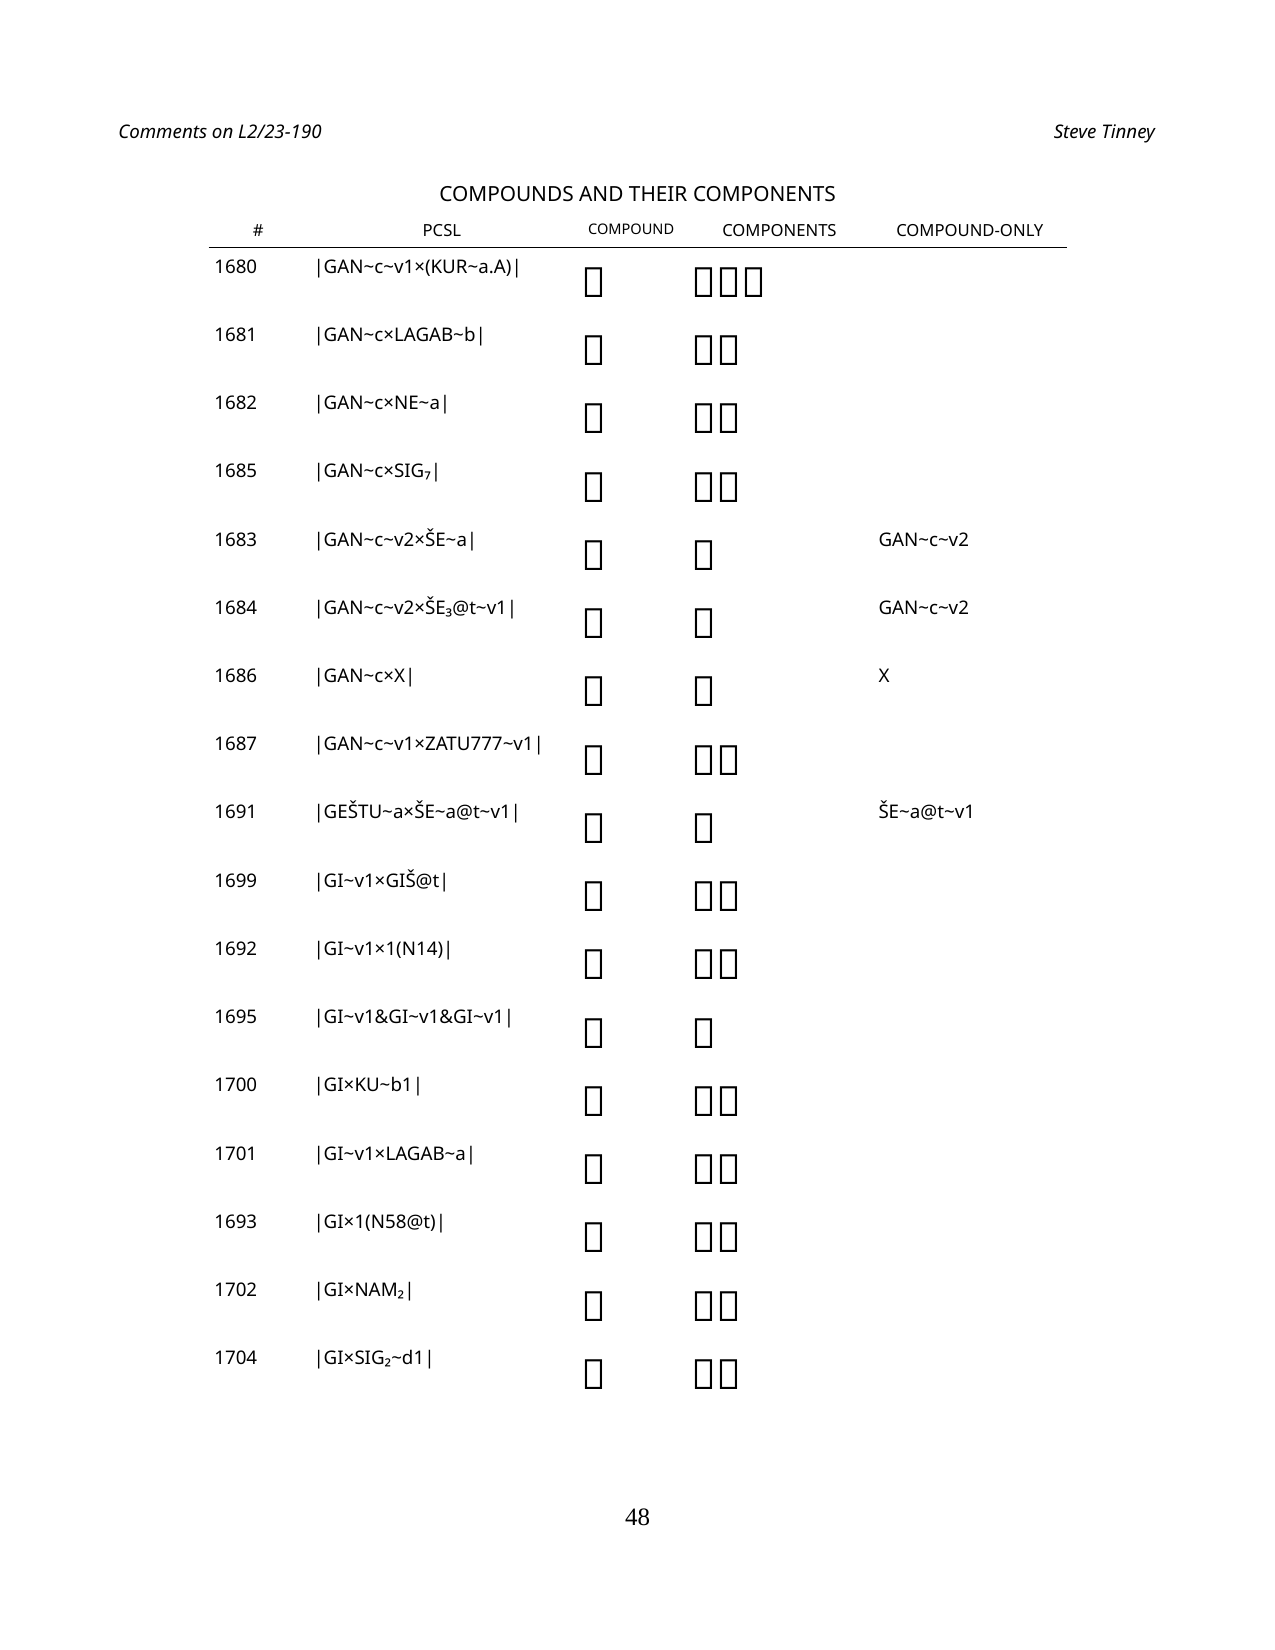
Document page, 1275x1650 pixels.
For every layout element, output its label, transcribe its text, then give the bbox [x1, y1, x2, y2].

table_cell COMPONENTS [686, 213, 872, 247]
table_cell |GI~v1&GI~v1&GI~v1| [308, 998, 576, 1066]
table_cell 𒠈𒣄 [686, 1066, 872, 1134]
table_cell 𒠈𒨧 [686, 1339, 872, 1407]
table_cell [873, 1271, 1067, 1339]
table_cell 𒠉𒠦 [686, 861, 872, 929]
table_cell 1682 [209, 384, 308, 452]
table_cell [873, 998, 1067, 1066]
table_cell |GI×NAM₂| [308, 1271, 576, 1339]
table_cell 𒴙 [576, 315, 686, 384]
table_cell 𒴜 [576, 588, 686, 657]
table_cell 1685 [209, 452, 308, 520]
table_cell 1692 [209, 930, 308, 998]
table_cell 𒟳𒣠 [686, 315, 872, 384]
table_cell 𒠁 [686, 793, 872, 861]
table_cell |GI~v1×LAGAB~a| [308, 1134, 576, 1202]
table_cell 𒴥 [576, 1203, 686, 1271]
table_cell |GAN~c~v2×ŠE₃@t~v1| [308, 588, 576, 657]
table_cell 𒟳𒥘 [686, 384, 872, 452]
table_cell [873, 930, 1067, 998]
table_cell |GAN~c×LAGAB~b| [308, 315, 576, 384]
table_cell 𒴭 [576, 1134, 686, 1202]
table_cell [873, 1339, 1067, 1407]
table_cell 𒟳𒨮 [686, 452, 872, 520]
table_cell PCSL [308, 213, 576, 247]
table_cell 𒴘 [576, 248, 686, 315]
table_cell |GEŠTU~a×ŠE~a@t~v1| [308, 793, 576, 861]
table_cell |GAN~c~v1×ZATU777~v1| [308, 725, 576, 793]
table_cell |GI×KU~b1| [308, 1066, 576, 1134]
table_cell 𒠈𒗜 [686, 1203, 872, 1271]
table_cell 𒴞 [576, 657, 686, 725]
table_cell COMPOUND [576, 213, 686, 247]
table_cell 𒠉𒖑 [686, 930, 872, 998]
table_cell |GAN~c×SIG₇| [308, 452, 576, 520]
table_cell 1681 [209, 315, 308, 384]
table_cell 1691 [209, 793, 308, 861]
table_cell 𒠈𒥍 [686, 1271, 872, 1339]
table_cell 1693 [209, 1203, 308, 1271]
table_cell [873, 1066, 1067, 1134]
table_cell 𒴟 [576, 725, 686, 793]
table_cell 𒴝 [576, 452, 686, 520]
table_cell 1702 [209, 1271, 308, 1339]
table_cell |GI~v1×1(N14)| [308, 930, 576, 998]
table_cell 1687 [209, 725, 308, 793]
table_cell 1683 [209, 520, 308, 588]
table_cell ŠE~a@t~v1 [873, 793, 1067, 861]
table_cell 1700 [209, 1066, 308, 1134]
table_cell GAN~c~v2 [873, 588, 1067, 657]
table_cell [873, 452, 1067, 520]
table_cell 𒴰 [576, 1339, 686, 1407]
table_cell |GAN~c×X| [308, 657, 576, 725]
table_cell |GAN~c×NE~a| [308, 384, 576, 452]
table_cell 𒴫 [576, 861, 686, 929]
table_cell |GI×SIG₂~d1| [308, 1339, 576, 1407]
table_cell |GAN~c~v2×ŠE~a| [308, 520, 576, 588]
table_cell GAN~c~v2 [873, 520, 1067, 588]
table_cell [873, 725, 1067, 793]
table_cell |GI~v1×GIŠ@t| [308, 861, 576, 929]
table_cell X [873, 657, 1067, 725]
table_cell # [209, 213, 308, 247]
table_cell 𒴛 [576, 520, 686, 588]
table_cell [873, 384, 1067, 452]
table_cell 1680 [209, 248, 308, 315]
table_cell [873, 248, 1067, 315]
table_cell 𒠉𒣟 [686, 1134, 872, 1202]
table_cell 𒟴𒯒 [686, 725, 872, 793]
table_cell |GAN~c~v1×(KUR~a.A)| [308, 248, 576, 315]
table_cell [873, 861, 1067, 929]
table_cell 𒧖 [686, 520, 872, 588]
table_cell [873, 315, 1067, 384]
table_cell 𒴬 [576, 1066, 686, 1134]
table_cell 𒴧 [576, 998, 686, 1066]
table_cell 1686 [209, 657, 308, 725]
table_cell |GI×1(N58@t)| [308, 1203, 576, 1271]
table_cell 1704 [209, 1339, 308, 1407]
table_cell COMPOUND-ONLY [873, 213, 1067, 247]
table_cell 𒴤 [576, 930, 686, 998]
table_cell 1684 [209, 588, 308, 657]
table_cell 𒴚 [576, 384, 686, 452]
table_header COMPOUNDS AND THEIR COMPONENTS [209, 173, 1067, 213]
table_cell 𒴮 [576, 1271, 686, 1339]
table_cell 1701 [209, 1134, 308, 1202]
table_cell 1695 [209, 998, 308, 1066]
table_cell 1699 [209, 861, 308, 929]
table_cell [873, 1203, 1067, 1271]
table_cell 𒟴𒣍𒛧 [686, 248, 872, 315]
table_cell [873, 1134, 1067, 1202]
table_cell 𒴣 [576, 793, 686, 861]
table_cell 𒠉 [686, 998, 872, 1066]
table_cell 𒧝 [686, 588, 872, 657]
table_cell 𒟳 [686, 657, 872, 725]
